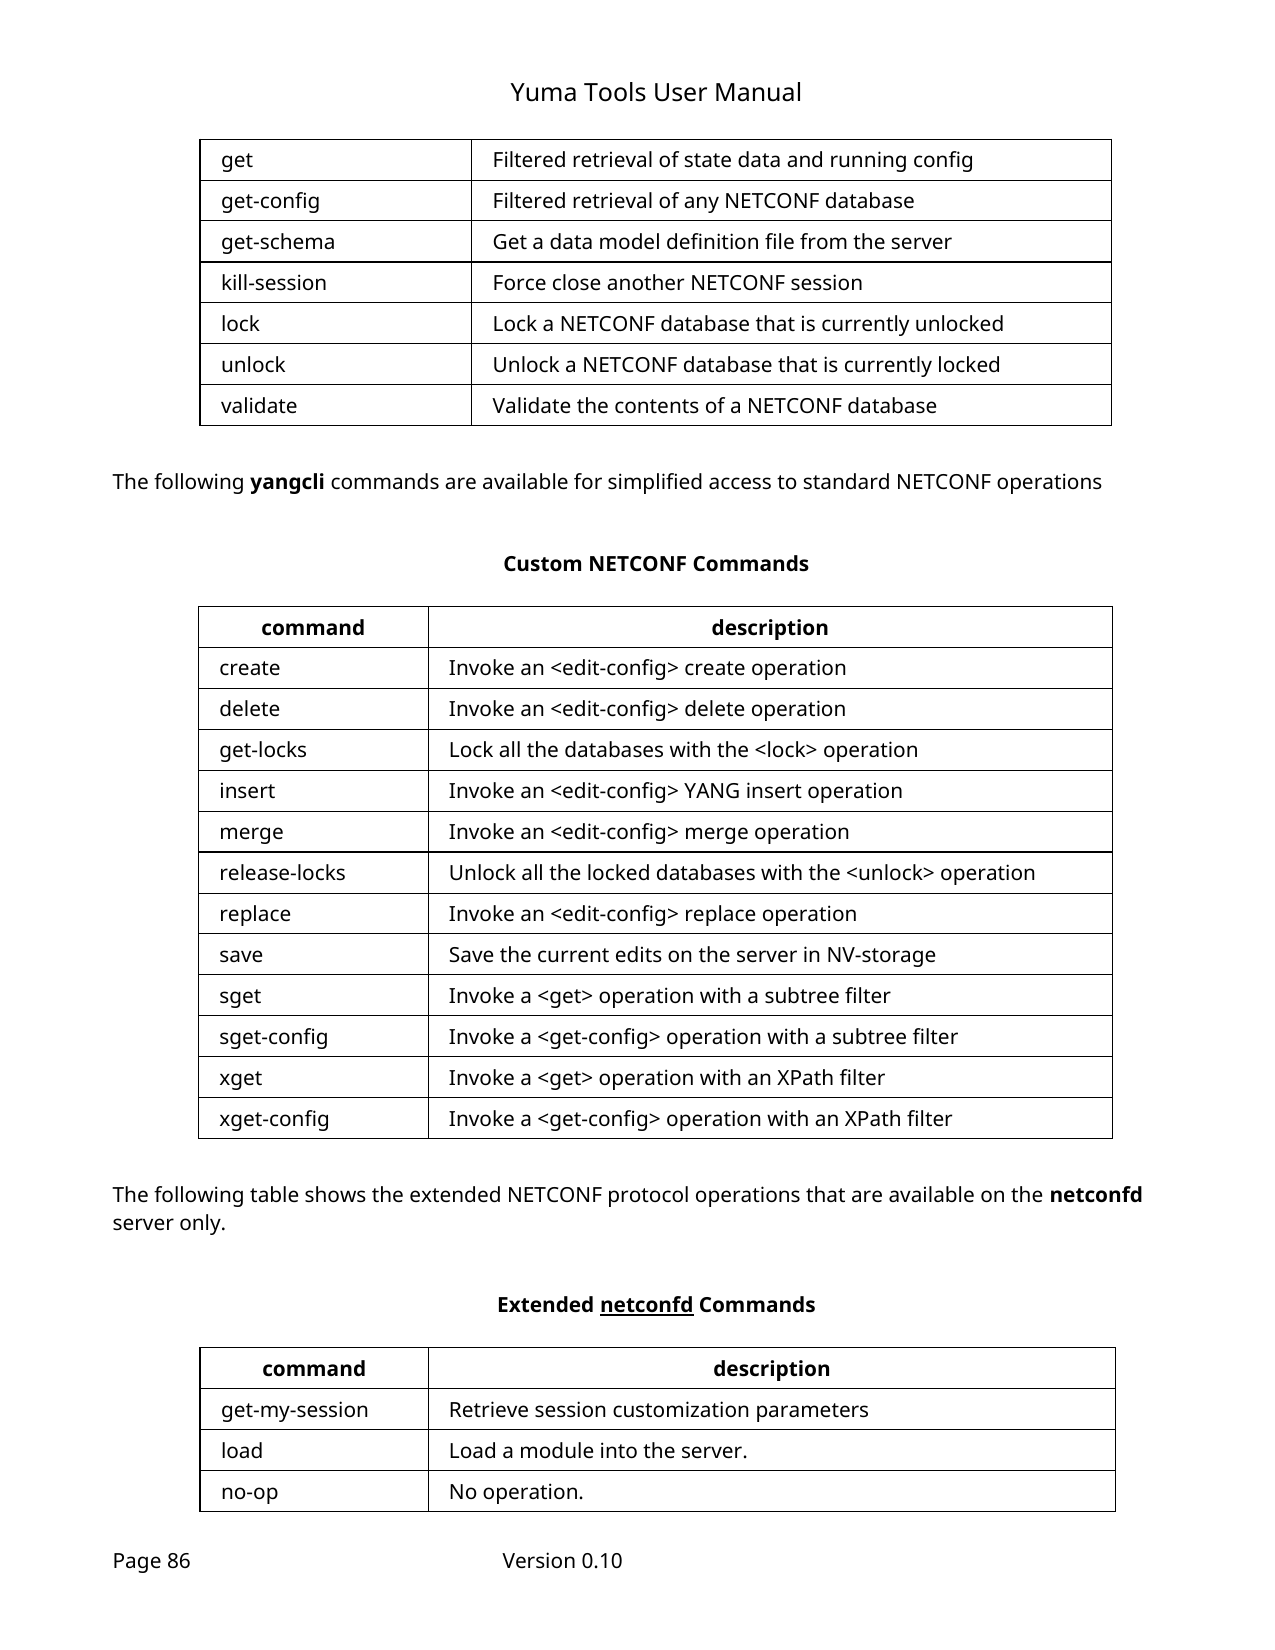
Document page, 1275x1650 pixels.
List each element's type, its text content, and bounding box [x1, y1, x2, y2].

table_cell Lock all the databases with the <lock> operation [429, 730, 1112, 769]
table_cell save [199, 934, 428, 974]
subtitle Custom NETCONF Commands [127, 549, 1185, 577]
table_cell Invoke an <edit-config> create operation [429, 648, 1112, 688]
subtitle Extended netconfd Commands [127, 1290, 1185, 1319]
table_cell delete [199, 689, 428, 729]
table_cell get-config [201, 181, 471, 220]
table_cell Invoke an <edit-config> delete operation [429, 689, 1112, 729]
table_cell Invoke a <get-config> operation with a subtree filter [429, 1016, 1112, 1056]
table_header description [429, 1348, 1115, 1388]
table_cell Lock a NETCONF database that is currently unlocked [472, 303, 1111, 343]
table_cell No operation. [429, 1471, 1115, 1511]
table_cell kill-session [201, 263, 471, 302]
table_cell get-locks [199, 730, 428, 769]
table_cell get [201, 140, 471, 179]
table_cell Filtered retrieval of any NETCONF database [472, 181, 1111, 220]
table_cell Load a module into the server. [429, 1430, 1115, 1470]
table_cell Unlock all the locked databases with the <unlock> operation [429, 853, 1112, 892]
table_cell sget [199, 975, 428, 1015]
table_cell Invoke a <get-config> operation with an XPath filter [429, 1098, 1112, 1138]
table_cell get-schema [201, 221, 471, 261]
table_cell validate [201, 385, 471, 425]
table_cell Get a data model definition file from the server [472, 221, 1111, 261]
table_cell replace [199, 894, 428, 933]
table_cell merge [199, 812, 428, 851]
table_cell Unlock a NETCONF database that is currently locked [472, 344, 1111, 384]
table_cell Invoke a <get> operation with an XPath filter [429, 1057, 1112, 1097]
table_cell Retrieve session customization parameters [429, 1389, 1115, 1429]
table_cell lock [201, 303, 471, 343]
table_cell unlock [201, 344, 471, 384]
table_header command [199, 607, 428, 647]
text The following table shows the extended NETCONF protocol operations that are available on the netconfd server only. [112, 1180, 1200, 1237]
table_cell xget-config [199, 1098, 428, 1138]
table_cell Save the current edits on the server in NV-storage [429, 934, 1112, 974]
table_cell Invoke a <get> operation with a subtree filter [429, 975, 1112, 1015]
table_cell get-my-session [201, 1389, 428, 1429]
table_cell release-locks [199, 853, 428, 892]
table_cell sget-config [199, 1016, 428, 1056]
table_cell Validate the contents of a NETCONF database [472, 385, 1111, 425]
table_cell no-op [201, 1471, 428, 1511]
table_cell load [201, 1430, 428, 1470]
table_cell xget [199, 1057, 428, 1097]
table_cell Invoke an <edit-config> replace operation [429, 894, 1112, 933]
table_header command [201, 1348, 428, 1388]
table_cell Invoke an <edit-config> YANG insert operation [429, 771, 1112, 811]
table_header description [429, 607, 1112, 647]
table_cell insert [199, 771, 428, 811]
text The following yangcli commands are available for simplified access to standard NETCONF operations [112, 467, 1200, 496]
table_cell Filtered retrieval of state data and running config [472, 140, 1111, 179]
table_cell Force close another NETCONF session [472, 263, 1111, 302]
table_cell Invoke an <edit-config> merge operation [429, 812, 1112, 851]
table_cell create [199, 648, 428, 688]
